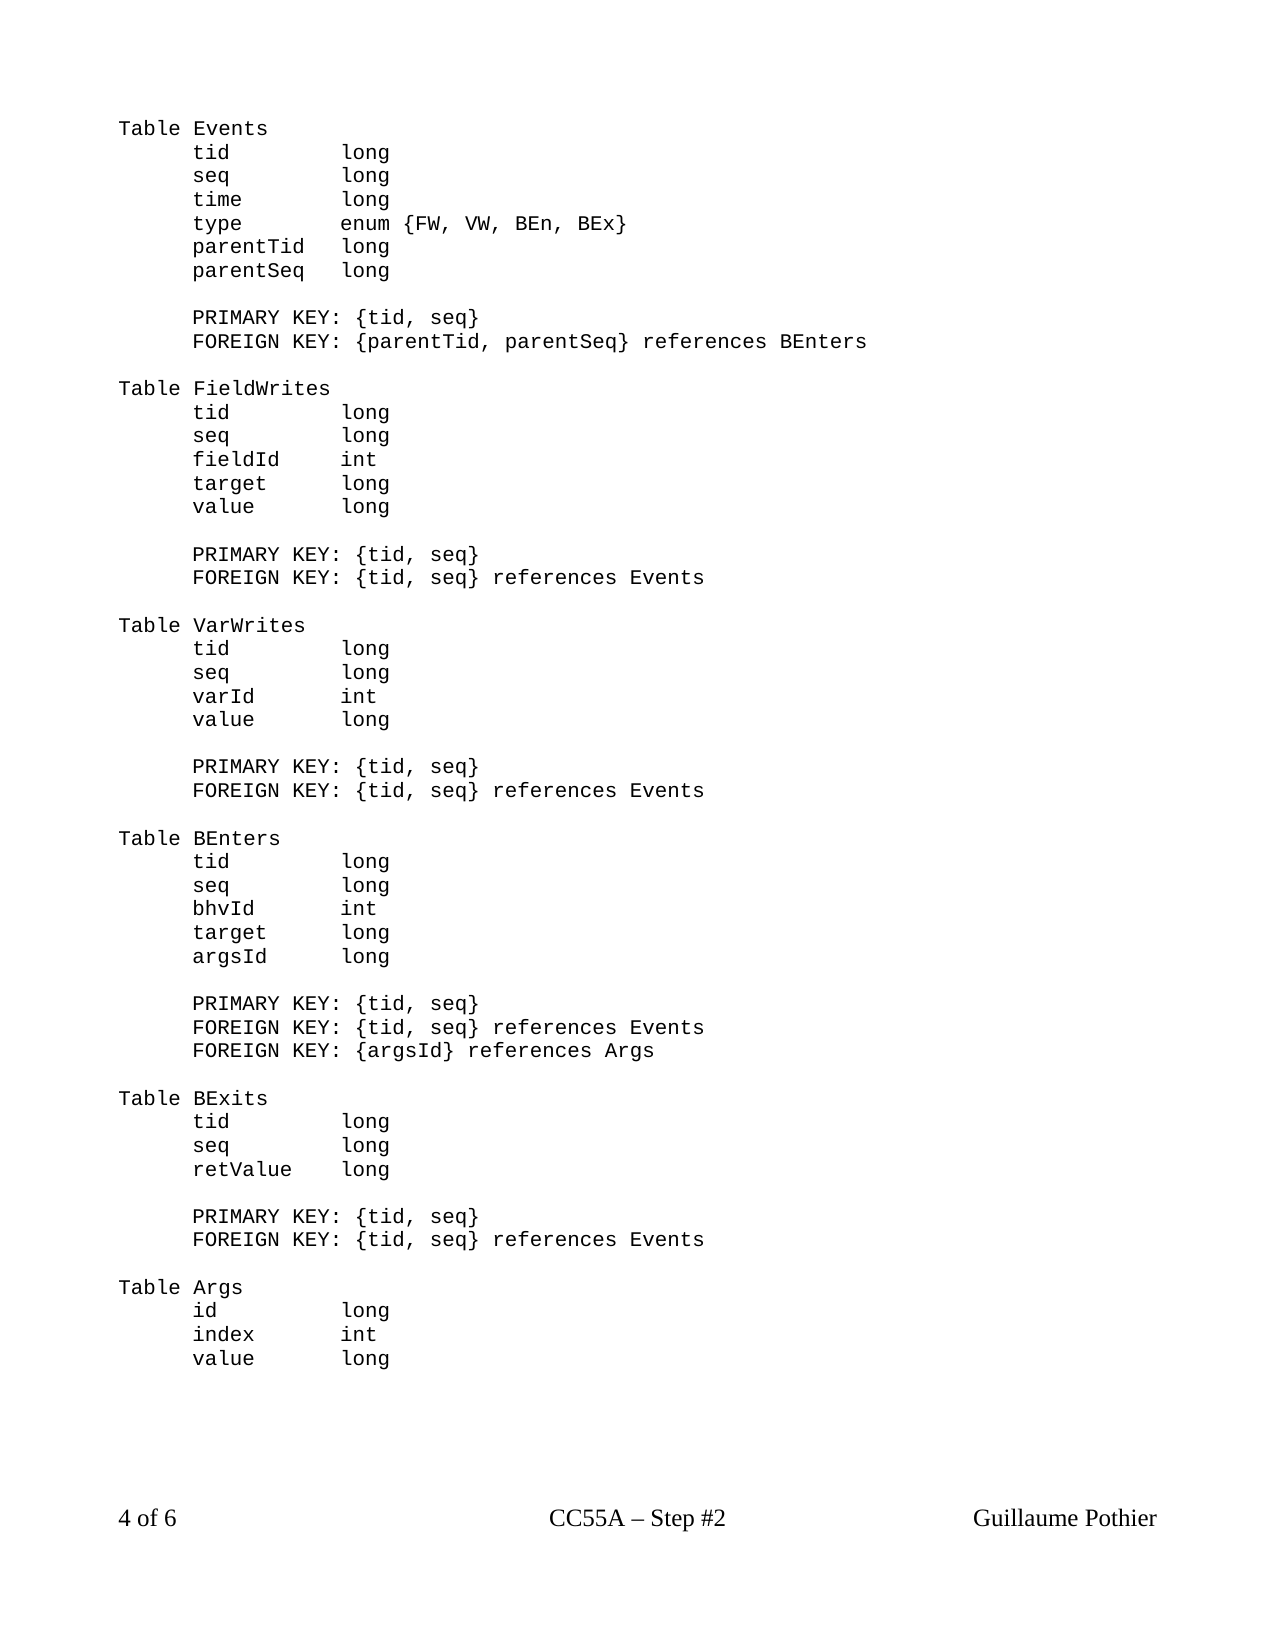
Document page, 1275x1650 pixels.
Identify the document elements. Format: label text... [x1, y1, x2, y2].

text FOREIGN KEY: {parentTid, parentSeq} references BEnters [118, 331, 1157, 354]
text fieldId int [118, 449, 1157, 473]
text FOREIGN KEY: {argsId} references Args [118, 1040, 1157, 1064]
text Table Events [118, 118, 1157, 142]
text seq long [118, 1135, 1157, 1158]
text PRIMARY KEY: {tid, seq} [118, 1206, 1157, 1229]
text tid long [118, 142, 1157, 165]
text retValue long [118, 1158, 1157, 1182]
text target long [118, 473, 1157, 496]
text Table BExits [118, 1088, 1157, 1111]
text value long [118, 1348, 1157, 1371]
text seq long [118, 165, 1157, 189]
text value long [118, 709, 1157, 733]
text tid long [118, 402, 1157, 426]
text PRIMARY KEY: {tid, seq} [118, 544, 1157, 567]
text Table FieldWrites [118, 378, 1157, 402]
text parentSeq long [118, 260, 1157, 284]
text Table VarWrites [118, 615, 1157, 638]
text value long [118, 496, 1157, 520]
text FOREIGN KEY: {tid, seq} references Events [118, 567, 1157, 591]
text PRIMARY KEY: {tid, seq} [118, 993, 1157, 1017]
text FOREIGN KEY: {tid, seq} references Events [118, 1017, 1157, 1040]
text Table Args [118, 1277, 1157, 1300]
text id long [118, 1300, 1157, 1324]
text target long [118, 922, 1157, 946]
text Table BEnters [118, 827, 1157, 851]
text seq long [118, 426, 1157, 449]
text FOREIGN KEY: {tid, seq} references Events [118, 1229, 1157, 1253]
text parentTid long [118, 236, 1157, 260]
text index int [118, 1324, 1157, 1348]
text time long [118, 189, 1157, 213]
text argsId long [118, 946, 1157, 969]
text tid long [118, 638, 1157, 662]
text FOREIGN KEY: {tid, seq} references Events [118, 780, 1157, 804]
text bhvId int [118, 898, 1157, 922]
text seq long [118, 662, 1157, 686]
text varId int [118, 686, 1157, 709]
text PRIMARY KEY: {tid, seq} [118, 307, 1157, 331]
text tid long [118, 1111, 1157, 1135]
text PRIMARY KEY: {tid, seq} [118, 757, 1157, 780]
text tid long [118, 851, 1157, 875]
text seq long [118, 875, 1157, 898]
text type enum {FW, VW, BEn, BEx} [118, 213, 1157, 236]
